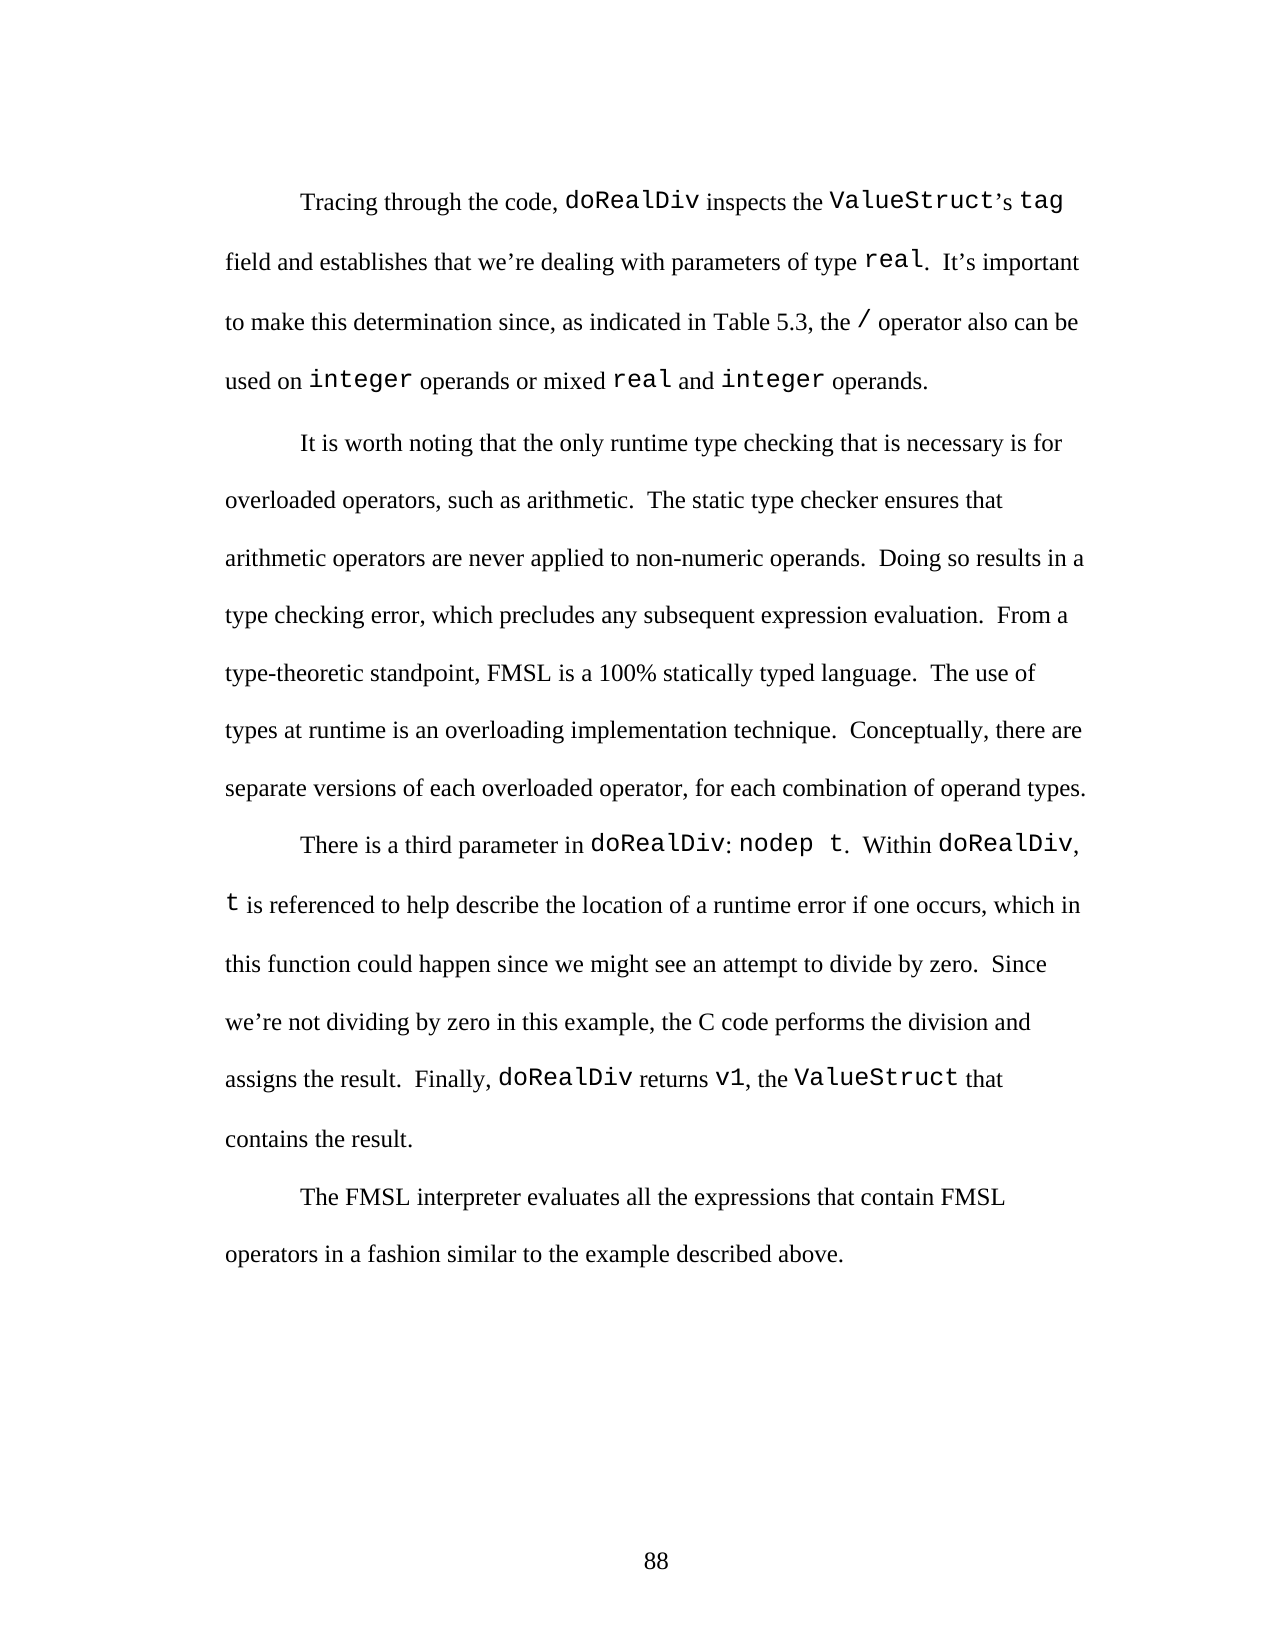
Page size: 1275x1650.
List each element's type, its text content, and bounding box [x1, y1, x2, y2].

text There is a third parameter in doRealDiv: nodep t. Within doRealDiv, t is referenced to help describe the location of a runtime error if one occurs, which in this function could happen since we might see an attempt to divide by zero. Since we’re not dividing by zero in this example, the C code performs the division and assigns the result. Finally, doRealDiv returns v1, the ValueStruct that contains the result. [225, 830, 1087, 1153]
text The FMSL interpreter evaluates all the expressions that contain FMSL operators in a fashion similar to the example described above. [225, 1182, 1087, 1268]
text It is worth noting that the only runtime type checking that is necessary is for overloaded operators, such as arithmetic. The static type checker ensures that arithmetic operators are never applied to non-numeric operands. Doing so results in a type checking error, which precludes any subsequent expression evaluation. From a type-theoretic standpoint, FMSL is a 100% statically typed language. The use of types at runtime is an overloading implementation technique. Conceptually, there are separate versions of each overloaded operator, for each combination of operand types. [225, 428, 1087, 802]
text Tracing through the code, doRealDiv inspects the ValueStruct’s tag field and establishes that we’re dealing with parameters of type real. It’s important to make this determination since, as indicated in Table 5.3, the / operator also can be used on integer operands or mixed real and integer operands. [225, 187, 1087, 397]
